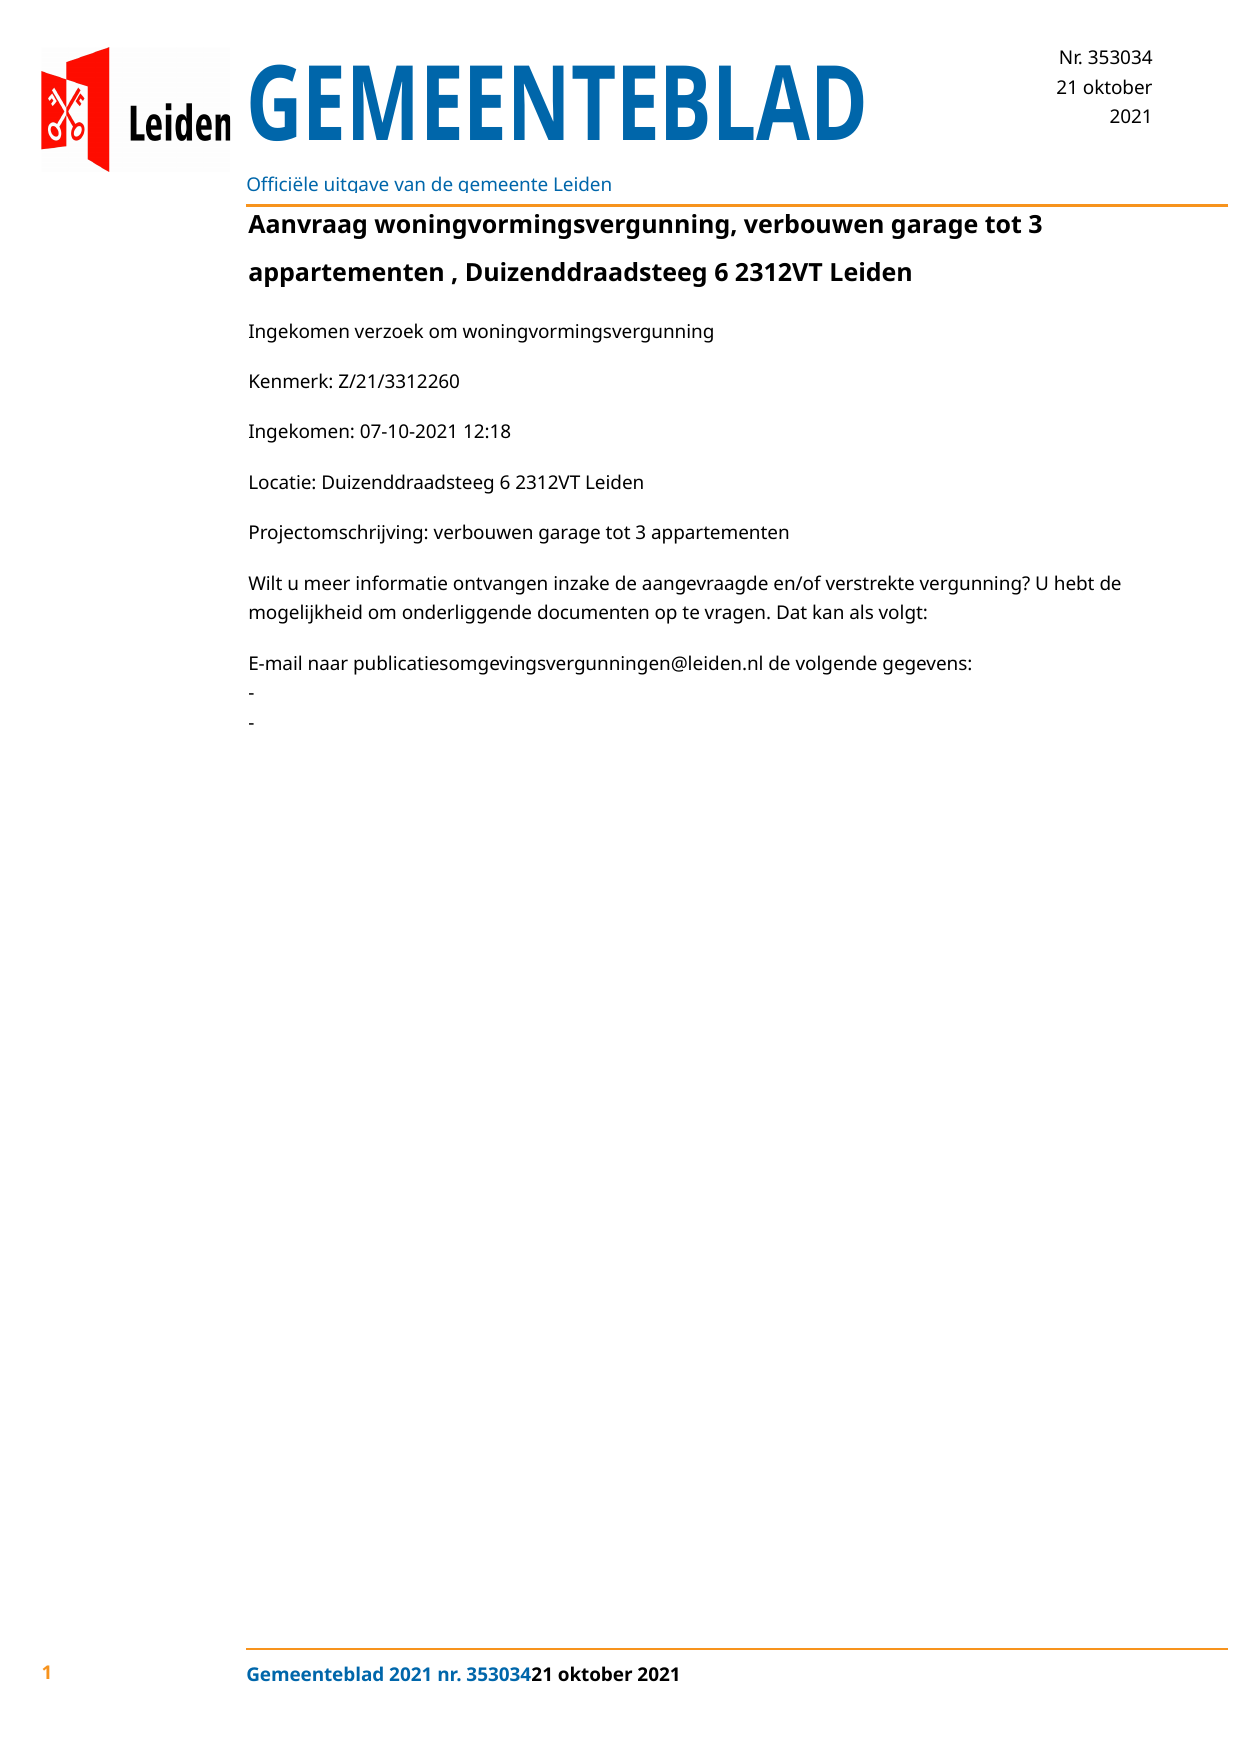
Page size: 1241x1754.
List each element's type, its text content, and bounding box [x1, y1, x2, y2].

text Aanvraag woningvormingsvergunning, verbouwen garage tot 3 appartementen , Duizenddraadsteeg 6 2312VT Leiden [248, 207, 1152, 288]
text Projectomschrijving: verbouwen garage tot 3 appartementen [248, 519, 1152, 545]
text Kenmerk: Z/21/3312260 [248, 368, 1152, 394]
text Locatie: Duizenddraadsteeg 6 2312VT Leiden [248, 469, 1152, 495]
text Ingekomen: 07-10-2021 12:18 [248, 419, 1152, 444]
text Wilt u meer informatie ontvangen inzake de aangevraagde en/of verstrekte vergunning? U hebt de mogelijkheid om onderliggende documenten op te vragen. Dat kan als volgt: [248, 570, 1152, 625]
picture [41, 47, 231, 172]
text E-mail naar publicatiesomgevingsvergunningen@leiden.nl de volgende gegevens: [248, 650, 1152, 676]
text Ingekomen verzoek om woningvormingsvergunning [248, 318, 1152, 344]
